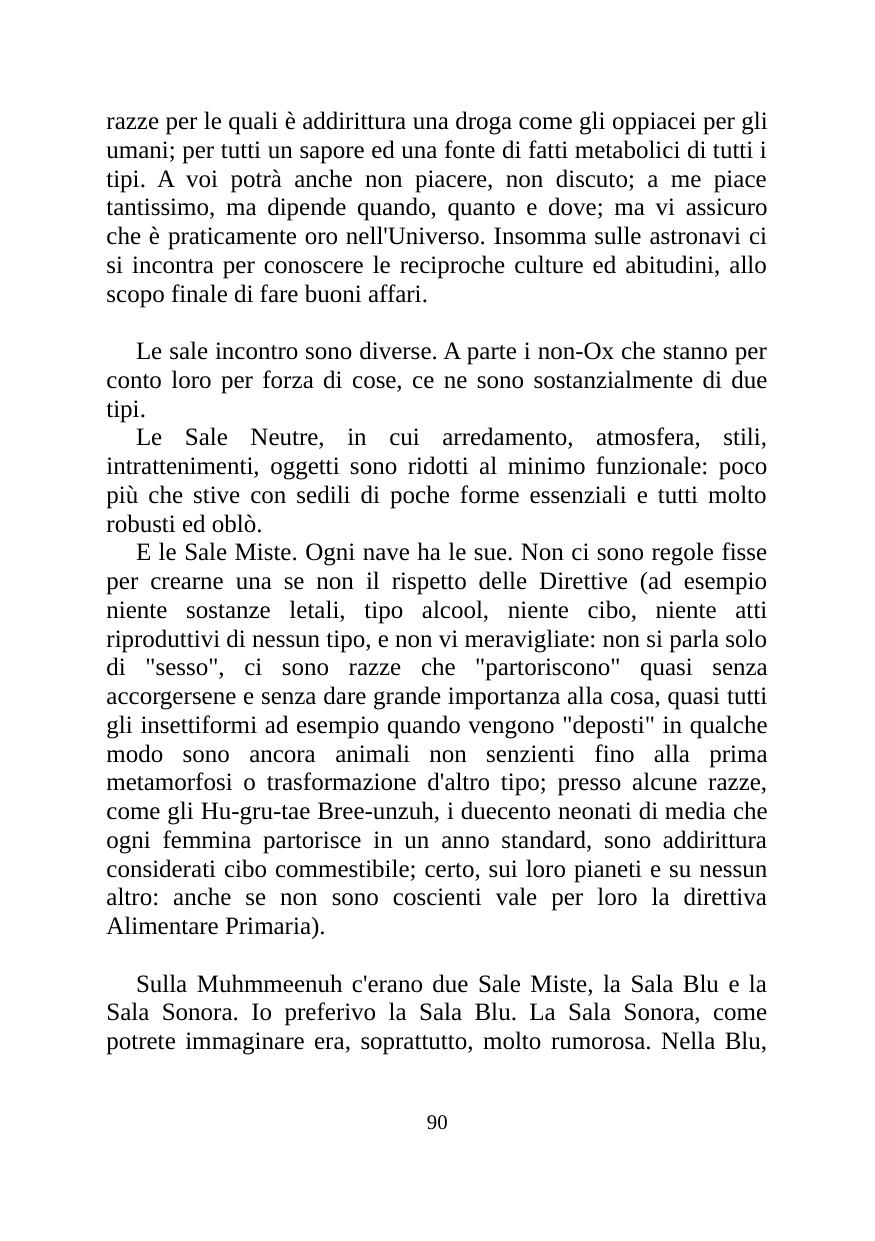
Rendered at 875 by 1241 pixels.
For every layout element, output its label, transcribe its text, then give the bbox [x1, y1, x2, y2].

text E le Sale Miste. Ogni nave ha le sue. Non ci sono regole fisse per crearne una se non il rispetto delle Direttive (ad esempio niente sostanze letali, tipo alcool, niente cibo, niente atti riproduttivi di nessun tipo, e non vi meravigliate: non si parla solo di "sesso", ci sono razze che "partoriscono" quasi senza accorgersene e senza dare grande importanza alla cosa, quasi tutti gli insettiformi ad esempio quando vengono "deposti" in qualche modo sono ancora animali non senzienti fino alla prima metamorfosi o trasformazione d'altro tipo; presso alcune razze, come gli Hu-gru-tae Bree-unzuh, i duecento neonati di media che ogni femmina partorisce in un anno standard, sono addirittura considerati cibo commestibile; certo, sui loro pianeti e su nessun altro: anche se non sono coscienti vale per loro la direttiva Alimentare Primaria). [106, 537, 768, 940]
text razze per le quali è addirittura una droga come gli oppiacei per gli umani; per tutti un sapore ed una fonte di fatti metabolici di tutti i tipi. A voi potrà anche non piacere, non discuto; a me piace tantissimo, ma dipende quando, quanto e dove; ma vi assicuro che è praticamente oro nell'Universo. Insomma sulle astronavi ci si incontra per conoscere le reciproche culture ed abitudini, allo scopo finale di fare buoni affari. [106, 106, 768, 307]
text Le Sale Neutre, in cui arredamento, atmosfera, stili, intrattenimenti, oggetti sono ridotti al minimo funzionale: poco più che stive con sedili di poche forme essenziali e tutti molto robusti ed oblò. [106, 422, 768, 537]
text Sulla Muhmmeenuh c'erano due Sale Miste, la Sala Blu e la Sala Sonora. Io preferivo la Sala Blu. La Sala Sonora, come potrete immaginare era, soprattutto, molto rumorosa. Nella Blu, [106, 969, 768, 1055]
text Le sale incontro sono diverse. A parte i non-Ox che stanno per conto loro per forza di cose, ce ne sono sostanzialmente di due tipi. [106, 336, 768, 422]
